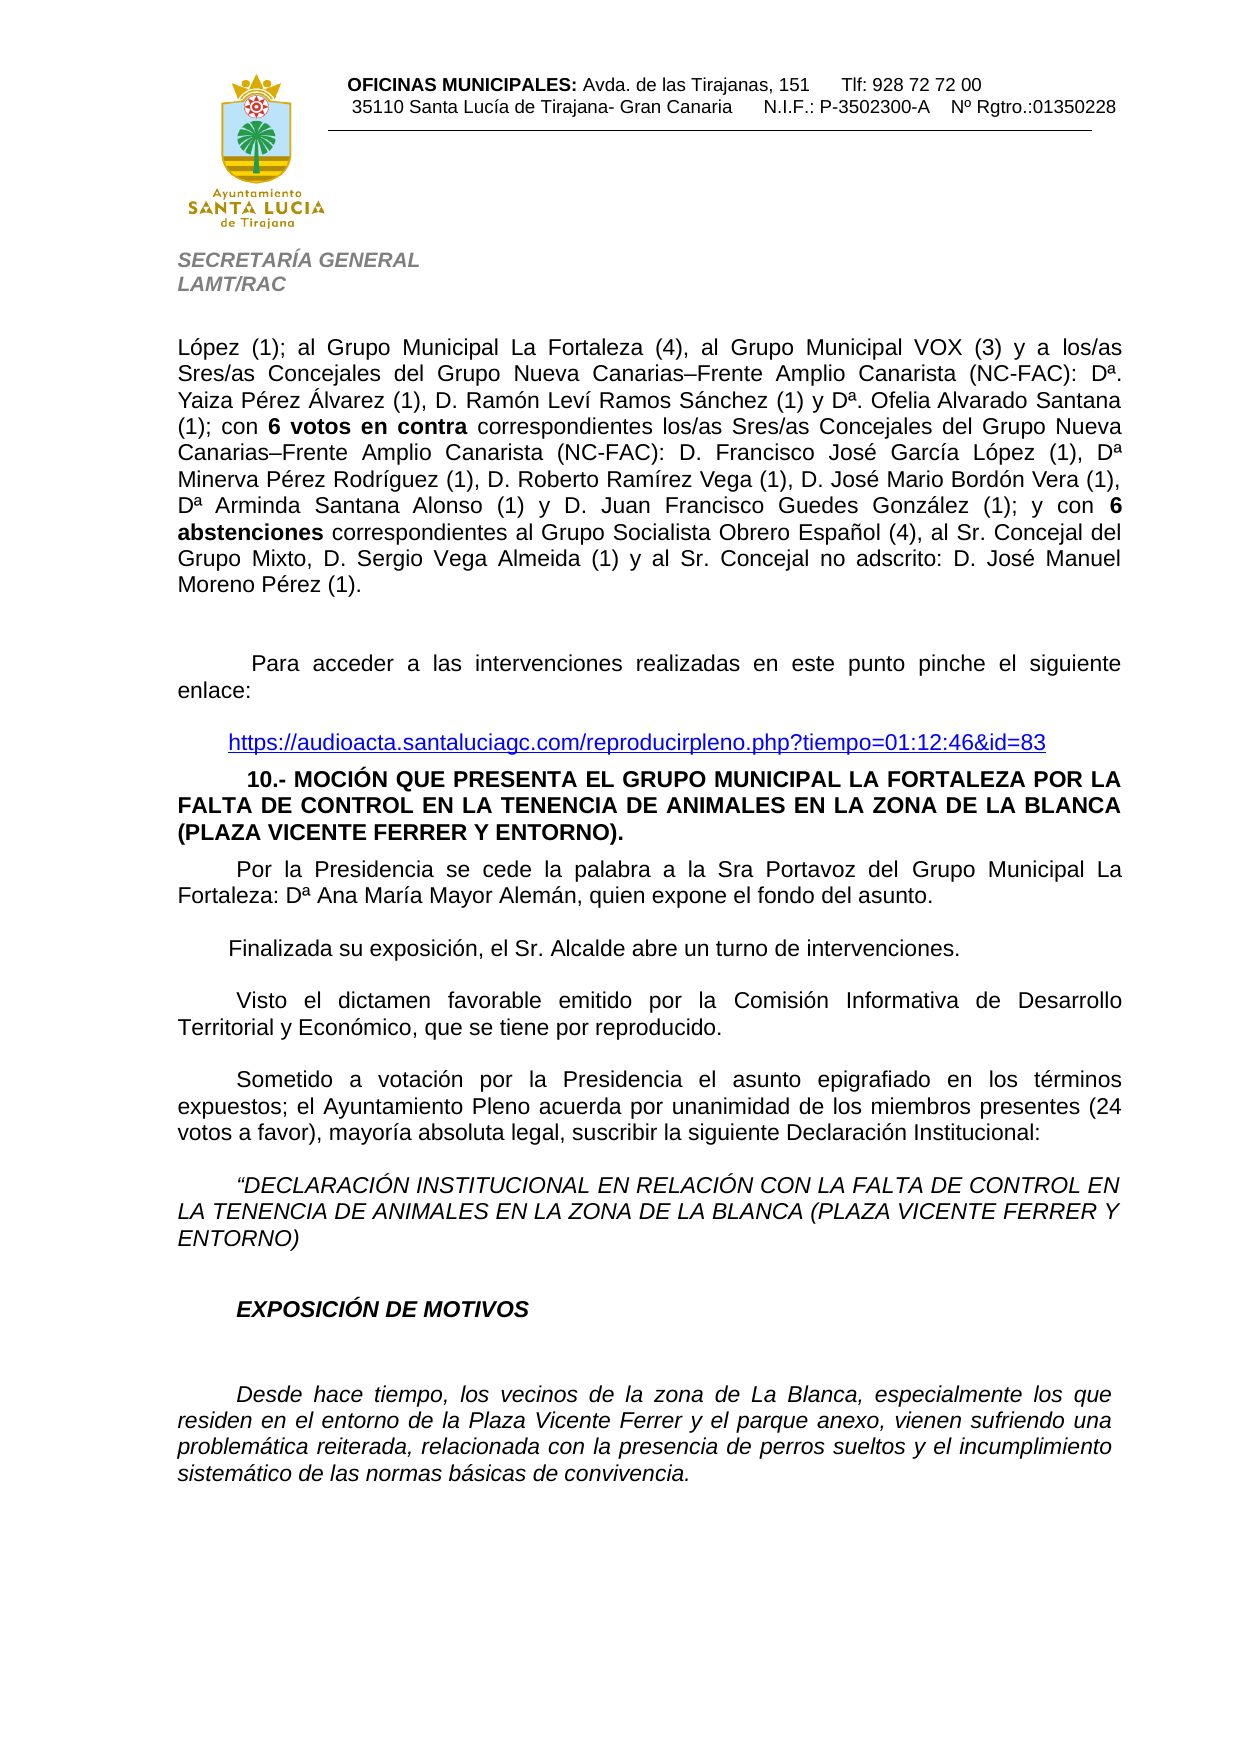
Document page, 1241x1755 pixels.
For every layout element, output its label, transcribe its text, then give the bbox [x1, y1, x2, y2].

text Para acceder a las intervenciones realizadas en este punto pinche el siguiente enlace: [177, 650, 1122, 703]
text Finalizada su exposición, el Sr. Alcalde abre un turno de intervenciones. [177, 934, 1122, 961]
text “DECLARACIÓN INSTITUCIONAL EN RELACIÓN CON LA FALTA DE CONTROL EN LA TENENCIA DE ANIMALES EN LA ZONA DE LA BLANCA (PLAZA VICENTE FERRER Y ENTORNO) [177, 1172, 1122, 1251]
text Sometido a votación por la Presidencia el asunto epigrafiado en los términos expuestos; el Ayuntamiento Pleno acuerda por unanimidad de los miembros presentes (24 votos a favor), mayoría absoluta legal, suscribir la siguiente Declaración Institucional: [177, 1066, 1122, 1145]
text https://audioacta.santaluciagc.com/reproducirpleno.php?tiempo=01:12:46&id=83 [177, 729, 1122, 756]
text EXPOSICIÓN DE MOTIVOS [177, 1296, 1115, 1323]
text Visto el dictamen favorable emitido por la Comisión Informativa de Desarrollo Territorial y Económico, que se tiene por reproducido. [177, 987, 1122, 1040]
text López (1); al Grupo Municipal La Fortaleza (4), al Grupo Municipal VOX (3) y a los/as Sres/as Concejales del Grupo Nueva Canarias–Frente Amplio Canarista (NC-FAC): Dª. Yaiza Pérez Álvarez (1), D. Ramón Leví Ramos Sánchez (1) y Dª. Ofelia Alvarado Santana (1); con 6 votos en contra correspondientes los/as Sres/as Concejales del Grupo Nueva Canarias–Frente Amplio Canarista (NC-FAC): D. Francisco José García López (1), Dª Minerva Pérez Rodríguez (1), D. Roberto Ramírez Vega (1), D. José Mario Bordón Vera (1), Dª Arminda Santana Alonso (1) y D. Juan Francisco Guedes González (1); y con 6 abstenciones correspondientes al Grupo Socialista Obrero Español (4), al Sr. Concejal del Grupo Mixto, D. Sergio Vega Almeida (1) y al Sr. Concejal no adscrito: D. José Manuel Moreno Pérez (1). [177, 334, 1122, 597]
text Por la Presidencia se cede la palabra a la Sra Portavoz del Grupo Municipal La Fortaleza: Dª Ana María Mayor Alemán, quien expone el fondo del asunto. [177, 856, 1122, 908]
subtitle 10.- MOCIÓN QUE PRESENTA EL GRUPO MUNICIPAL LA FORTALEZA POR LA FALTA DE CONTROL EN LA TENENCIA DE ANIMALES EN LA ZONA DE LA BLANCA (PLAZA VICENTE FERRER Y ENTORNO). [177, 766, 1122, 845]
text Desde hace tiempo, los vecinos de la zona de La Blanca, especialmente los que residen en el entorno de la Plaza Vicente Ferrer y el parque anexo, vienen sufriendo una problemática reiterada, relacionada con la presencia de perros sueltos y el incumplimiento sistemático de las normas básicas de convivencia. [177, 1381, 1115, 1486]
